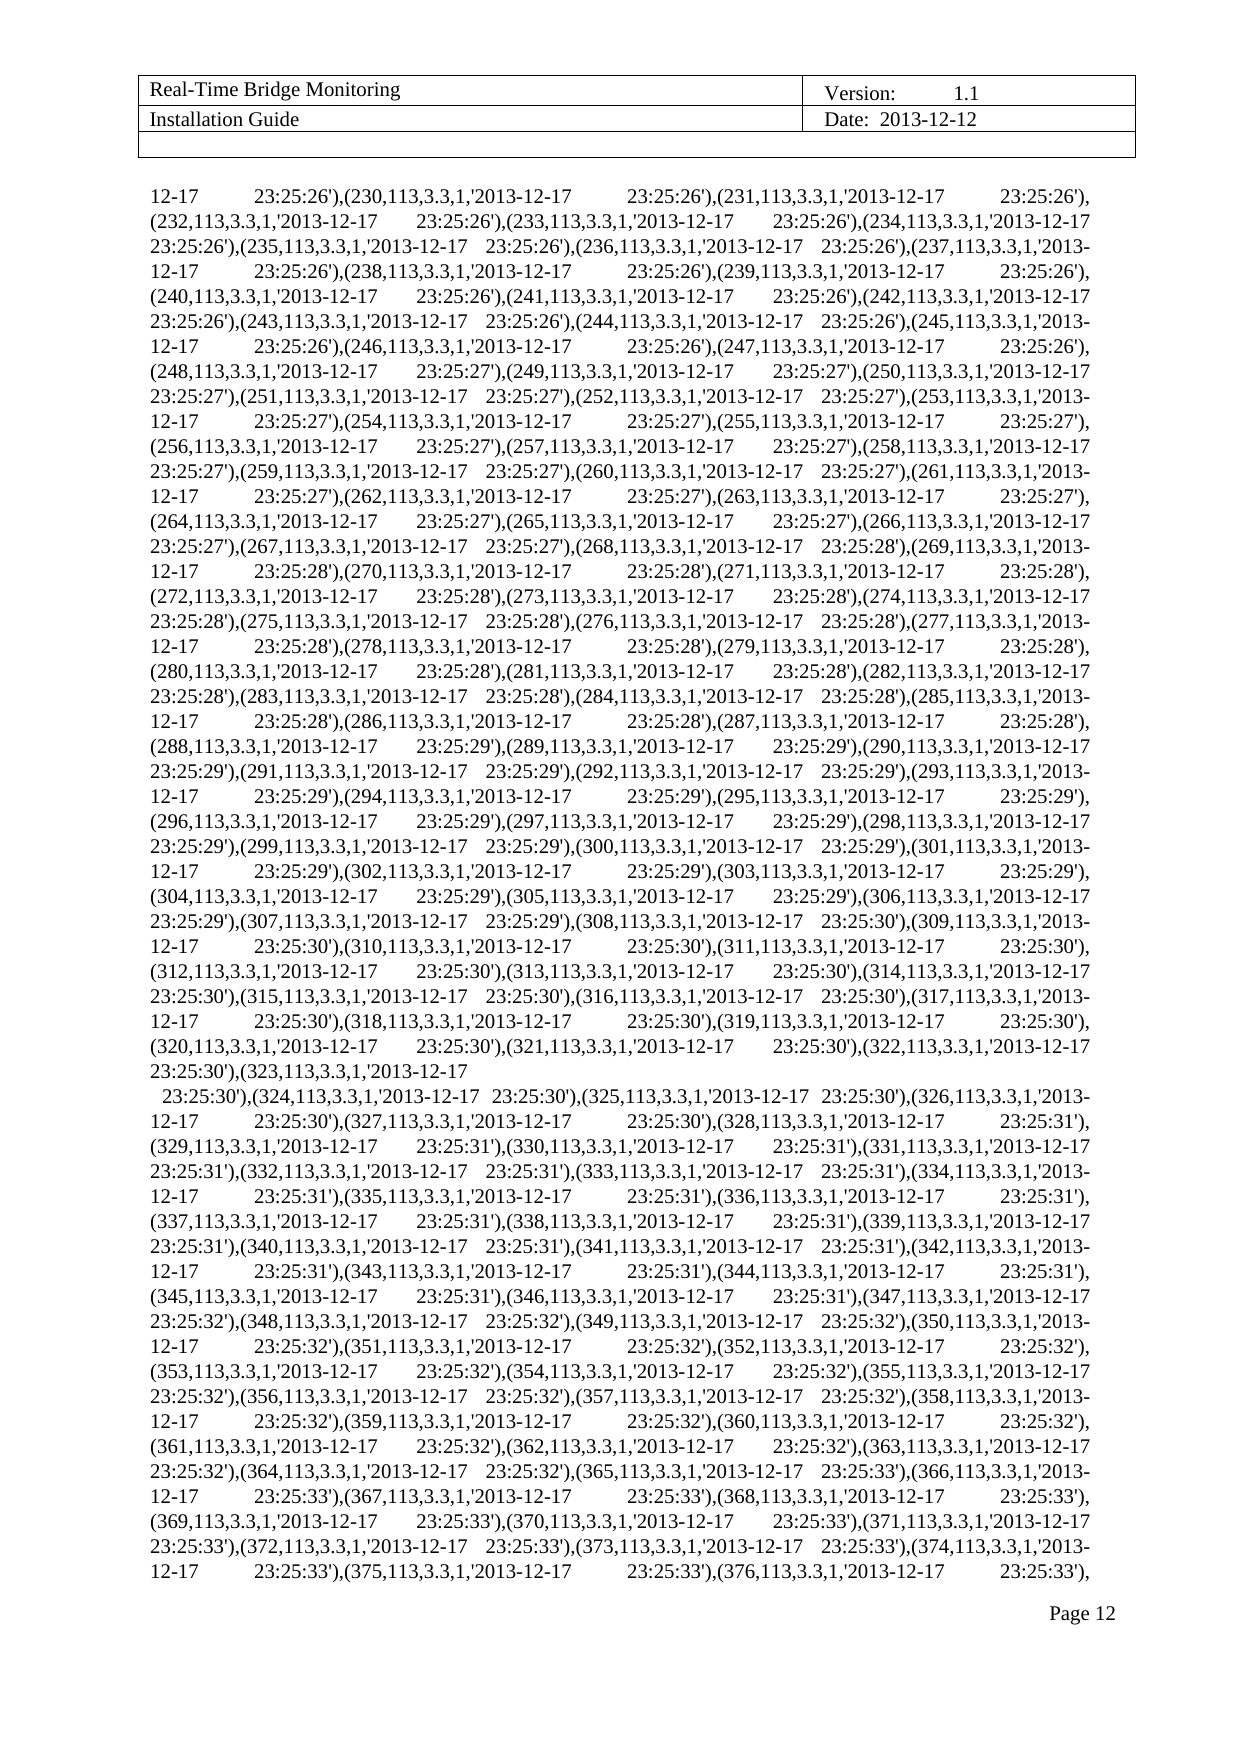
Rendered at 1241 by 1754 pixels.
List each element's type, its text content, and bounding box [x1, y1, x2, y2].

text 23:25:30'),(324,113,3.3,1,'2013-12-17 23:25:30'),(325,113,3.3,1,'2013-12-17 23:25:30'),(326,113,3.3,1,'2013-12-17 23:25:30'),(327,113,3.3,1,'2013-12-17 23:25:30'),(328,113,3.3,1,'2013-12-17 23:25:31'),(329,113,3.3,1,'2013-12-17 23:25:31'),(330,113,3.3,1,'2013-12-17 23:25:31'),(331,113,3.3,1,'2013-12-17 23:25:31'),(332,113,3.3,1,'2013-12-17 23:25:31'),(333,113,3.3,1,'2013-12-17 23:25:31'),(334,113,3.3,1,'2013-12-17 23:25:31'),(335,113,3.3,1,'2013-12-17 23:25:31'),(336,113,3.3,1,'2013-12-17 23:25:31'),(337,113,3.3,1,'2013-12-17 23:25:31'),(338,113,3.3,1,'2013-12-17 23:25:31'),(339,113,3.3,1,'2013-12-17 23:25:31'),(340,113,3.3,1,'2013-12-17 23:25:31'),(341,113,3.3,1,'2013-12-17 23:25:31'),(342,113,3.3,1,'2013-12-17 23:25:31'),(343,113,3.3,1,'2013-12-17 23:25:31'),(344,113,3.3,1,'2013-12-17 23:25:31'),(345,113,3.3,1,'2013-12-17 23:25:31'),(346,113,3.3,1,'2013-12-17 23:25:31'),(347,113,3.3,1,'2013-12-17 23:25:32'),(348,113,3.3,1,'2013-12-17 23:25:32'),(349,113,3.3,1,'2013-12-17 23:25:32'),(350,113,3.3,1,'2013-12-17 23:25:32'),(351,113,3.3,1,'2013-12-17 23:25:32'),(352,113,3.3,1,'2013-12-17 23:25:32'),(353,113,3.3,1,'2013-12-17 23:25:32'),(354,113,3.3,1,'2013-12-17 23:25:32'),(355,113,3.3,1,'2013-12-17 23:25:32'),(356,113,3.3,1,'2013-12-17 23:25:32'),(357,113,3.3,1,'2013-12-17 23:25:32'),(358,113,3.3,1,'2013-12-17 23:25:32'),(359,113,3.3,1,'2013-12-17 23:25:32'),(360,113,3.3,1,'2013-12-17 23:25:32'),(361,113,3.3,1,'2013-12-17 23:25:32'),(362,113,3.3,1,'2013-12-17 23:25:32'),(363,113,3.3,1,'2013-12-17 23:25:32'),(364,113,3.3,1,'2013-12-17 23:25:32'),(365,113,3.3,1,'2013-12-17 23:25:33'),(366,113,3.3,1,'2013-12-17 23:25:33'),(367,113,3.3,1,'2013-12-17 23:25:33'),(368,113,3.3,1,'2013-12-17 23:25:33'),(369,113,3.3,1,'2013-12-17 23:25:33'),(370,113,3.3,1,'2013-12-17 23:25:33'),(371,113,3.3,1,'2013-12-17 23:25:33'),(372,113,3.3,1,'2013-12-17 23:25:33'),(373,113,3.3,1,'2013-12-17 23:25:33'),(374,113,3.3,1,'2013-12-17 23:25:33'),(375,113,3.3,1,'2013-12-17 23:25:33'),(376,113,3.3,1,'2013-12-17 23:25:33'), [150, 1083, 1090, 1583]
text 12-17 23:25:26'),(230,113,3.3,1,'2013-12-17 23:25:26'),(231,113,3.3,1,'2013-12-17 23:25:26'),(232,113,3.3,1,'2013-12-17 23:25:26'),(233,113,3.3,1,'2013-12-17 23:25:26'),(234,113,3.3,1,'2013-12-17 23:25:26'),(235,113,3.3,1,'2013-12-17 23:25:26'),(236,113,3.3,1,'2013-12-17 23:25:26'),(237,113,3.3,1,'2013-12-17 23:25:26'),(238,113,3.3,1,'2013-12-17 23:25:26'),(239,113,3.3,1,'2013-12-17 23:25:26'),(240,113,3.3,1,'2013-12-17 23:25:26'),(241,113,3.3,1,'2013-12-17 23:25:26'),(242,113,3.3,1,'2013-12-17 23:25:26'),(243,113,3.3,1,'2013-12-17 23:25:26'),(244,113,3.3,1,'2013-12-17 23:25:26'),(245,113,3.3,1,'2013-12-17 23:25:26'),(246,113,3.3,1,'2013-12-17 23:25:26'),(247,113,3.3,1,'2013-12-17 23:25:26'),(248,113,3.3,1,'2013-12-17 23:25:27'),(249,113,3.3,1,'2013-12-17 23:25:27'),(250,113,3.3,1,'2013-12-17 23:25:27'),(251,113,3.3,1,'2013-12-17 23:25:27'),(252,113,3.3,1,'2013-12-17 23:25:27'),(253,113,3.3,1,'2013-12-17 23:25:27'),(254,113,3.3,1,'2013-12-17 23:25:27'),(255,113,3.3,1,'2013-12-17 23:25:27'),(256,113,3.3,1,'2013-12-17 23:25:27'),(257,113,3.3,1,'2013-12-17 23:25:27'),(258,113,3.3,1,'2013-12-17 23:25:27'),(259,113,3.3,1,'2013-12-17 23:25:27'),(260,113,3.3,1,'2013-12-17 23:25:27'),(261,113,3.3,1,'2013-12-17 23:25:27'),(262,113,3.3,1,'2013-12-17 23:25:27'),(263,113,3.3,1,'2013-12-17 23:25:27'),(264,113,3.3,1,'2013-12-17 23:25:27'),(265,113,3.3,1,'2013-12-17 23:25:27'),(266,113,3.3,1,'2013-12-17 23:25:27'),(267,113,3.3,1,'2013-12-17 23:25:27'),(268,113,3.3,1,'2013-12-17 23:25:28'),(269,113,3.3,1,'2013-12-17 23:25:28'),(270,113,3.3,1,'2013-12-17 23:25:28'),(271,113,3.3,1,'2013-12-17 23:25:28'),(272,113,3.3,1,'2013-12-17 23:25:28'),(273,113,3.3,1,'2013-12-17 23:25:28'),(274,113,3.3,1,'2013-12-17 23:25:28'),(275,113,3.3,1,'2013-12-17 23:25:28'),(276,113,3.3,1,'2013-12-17 23:25:28'),(277,113,3.3,1,'2013-12-17 23:25:28'),(278,113,3.3,1,'2013-12-17 23:25:28'),(279,113,3.3,1,'2013-12-17 23:25:28'),(280,113,3.3,1,'2013-12-17 23:25:28'),(281,113,3.3,1,'2013-12-17 23:25:28'),(282,113,3.3,1,'2013-12-17 23:25:28'),(283,113,3.3,1,'2013-12-17 23:25:28'),(284,113,3.3,1,'2013-12-17 23:25:28'),(285,113,3.3,1,'2013-12-17 23:25:28'),(286,113,3.3,1,'2013-12-17 23:25:28'),(287,113,3.3,1,'2013-12-17 23:25:28'),(288,113,3.3,1,'2013-12-17 23:25:29'),(289,113,3.3,1,'2013-12-17 23:25:29'),(290,113,3.3,1,'2013-12-17 23:25:29'),(291,113,3.3,1,'2013-12-17 23:25:29'),(292,113,3.3,1,'2013-12-17 23:25:29'),(293,113,3.3,1,'2013-12-17 23:25:29'),(294,113,3.3,1,'2013-12-17 23:25:29'),(295,113,3.3,1,'2013-12-17 23:25:29'),(296,113,3.3,1,'2013-12-17 23:25:29'),(297,113,3.3,1,'2013-12-17 23:25:29'),(298,113,3.3,1,'2013-12-17 23:25:29'),(299,113,3.3,1,'2013-12-17 23:25:29'),(300,113,3.3,1,'2013-12-17 23:25:29'),(301,113,3.3,1,'2013-12-17 23:25:29'),(302,113,3.3,1,'2013-12-17 23:25:29'),(303,113,3.3,1,'2013-12-17 23:25:29'),(304,113,3.3,1,'2013-12-17 23:25:29'),(305,113,3.3,1,'2013-12-17 23:25:29'),(306,113,3.3,1,'2013-12-17 23:25:29'),(307,113,3.3,1,'2013-12-17 23:25:29'),(308,113,3.3,1,'2013-12-17 23:25:30'),(309,113,3.3,1,'2013-12-17 23:25:30'),(310,113,3.3,1,'2013-12-17 23:25:30'),(311,113,3.3,1,'2013-12-17 23:25:30'),(312,113,3.3,1,'2013-12-17 23:25:30'),(313,113,3.3,1,'2013-12-17 23:25:30'),(314,113,3.3,1,'2013-12-17 23:25:30'),(315,113,3.3,1,'2013-12-17 23:25:30'),(316,113,3.3,1,'2013-12-17 23:25:30'),(317,113,3.3,1,'2013-12-17 23:25:30'),(318,113,3.3,1,'2013-12-17 23:25:30'),(319,113,3.3,1,'2013-12-17 23:25:30'),(320,113,3.3,1,'2013-12-17 23:25:30'),(321,113,3.3,1,'2013-12-17 23:25:30'),(322,113,3.3,1,'2013-12-17 23:25:30'),(323,113,3.3,1,'2013-12-17 [150, 183, 1090, 1083]
